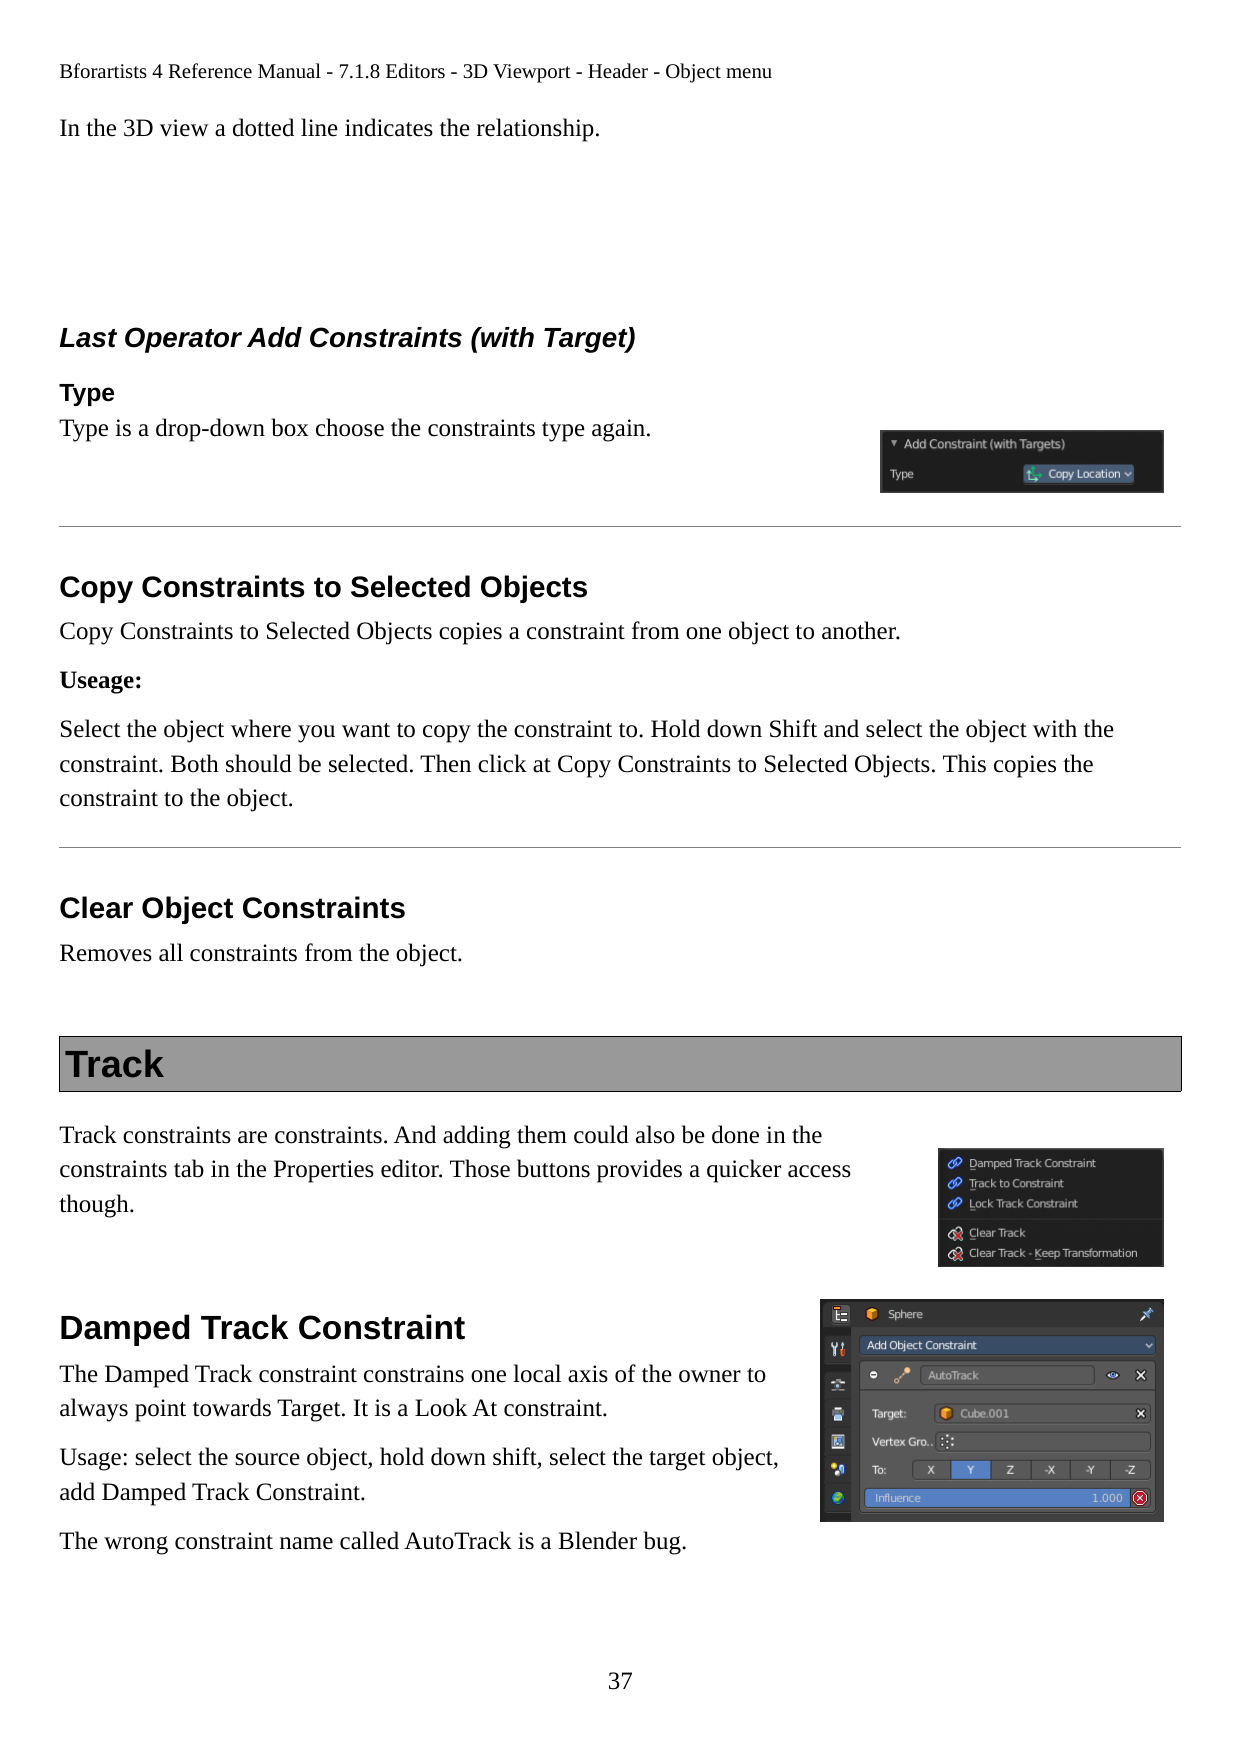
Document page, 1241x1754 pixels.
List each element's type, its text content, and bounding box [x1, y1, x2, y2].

table_header Track [60, 1037, 1181, 1091]
text Select the object where you want to copy the constraint to. Hold down Shift and select the object with the constraint. Both should be selected. Then click at Copy Constraints to Selected Objects. This copies the constraint to the object. [59, 714, 1181, 812]
subtitle Type [59, 378, 1181, 407]
text In the 3D view a dotted line indicates the relationship. [59, 113, 1181, 141]
text The wrong constraint name called AutoTrack is a Blender bug. [59, 1526, 1181, 1555]
text Copy Constraints to Selected Objects copies a constraint from one object to another. [59, 616, 1181, 645]
subtitle [1164, 1308, 1181, 1346]
text Usage: select the source object, hold down shift, select the target object, add Damped Track Constraint. [59, 1442, 820, 1506]
text Removes all constraints from the object. [59, 938, 1181, 966]
picture [938, 1148, 1164, 1267]
text Useage: [59, 665, 1181, 694]
picture [880, 430, 1164, 493]
subtitle Damped Track Constraint [59, 1308, 820, 1346]
text The Damped Track constraint constrains one local axis of the owner to always point towards Target. It is a Look At constraint. [59, 1359, 820, 1422]
subtitle Clear Object Constraints [59, 891, 1181, 925]
picture [820, 1299, 1164, 1522]
text Track constraints are constraints. And adding them could also be done in the constraints tab in the Properties editor. Those buttons provides a quicker access though. [59, 1120, 1181, 1218]
subtitle Copy Constraints to Selected Objects [59, 570, 1181, 604]
subtitle Last Operator Add Constraints (with Target) [59, 321, 1181, 353]
text Type is a drop-down box choose the constraints type again. [59, 413, 1181, 442]
